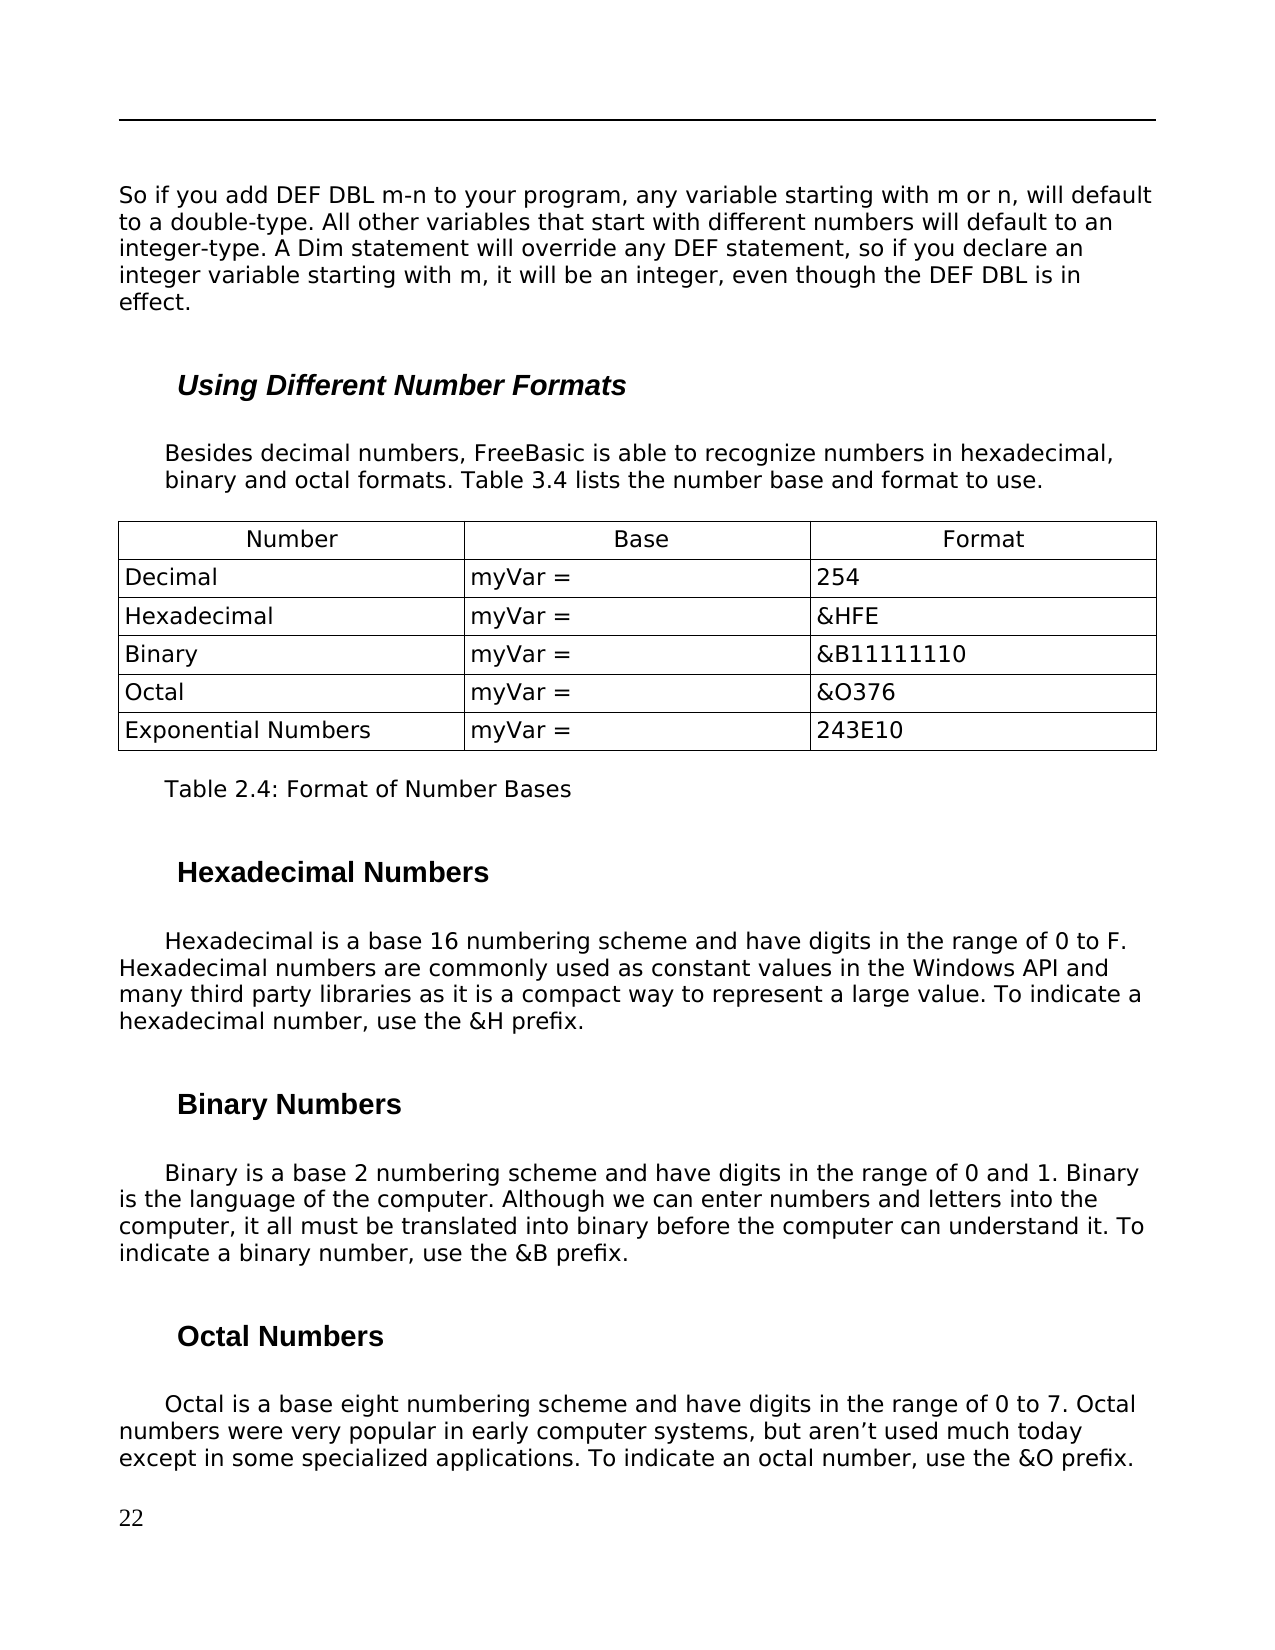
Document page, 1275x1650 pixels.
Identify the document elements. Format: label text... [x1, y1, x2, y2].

table_cell myVar = [465, 636, 810, 673]
table_cell &B11111110 [811, 636, 1156, 673]
text Besides decimal numbers, FreeBasic is able to recognize numbers in hexadecimal, [118, 441, 1156, 467]
table_cell myVar = [465, 675, 810, 712]
table_header Number [119, 522, 464, 559]
table_cell &O376 [811, 675, 1156, 712]
table_cell Exponential Numbers [119, 713, 464, 750]
table_cell Hexadecimal [119, 598, 464, 635]
text Hexadecimal is a base 16 numbering scheme and have digits in the range of 0 to F. Hexadecimal numbers are commonly used as constant values in the Windows API and many third party libraries as it is a compact way to represent a large value. To indicate a hexadecimal number, use the &H prefix. [118, 928, 1156, 1035]
table_header Format [811, 522, 1156, 559]
subtitle Binary Numbers [118, 1087, 1156, 1121]
subtitle Octal Numbers [118, 1319, 1156, 1352]
text Octal is a base eight numbering scheme and have digits in the range of 0 to 7. Octal numbers were very popular in early computer systems, but aren’t used much today except in some specialized applications. To indicate an octal number, use the &O prefix. [118, 1391, 1156, 1471]
table_cell 254 [811, 560, 1156, 597]
text binary and octal formats. Table 3.4 lists the number base and format to use. [118, 467, 1156, 494]
text Table 2.4: Format of Number Bases [118, 777, 1156, 803]
text Binary is a base 2 numbering scheme and have digits in the range of 0 and 1. Binary is the language of the computer. Although we can enter numbers and letters into the computer, it all must be translated into binary before the computer can understand it. To indicate a binary number, use the &B prefix. [118, 1160, 1156, 1266]
table_cell Decimal [119, 560, 464, 597]
table_cell myVar = [465, 598, 810, 635]
subtitle Using Different Number Formats [118, 368, 1156, 401]
subtitle Hexadecimal Numbers [118, 856, 1156, 889]
table_cell myVar = [465, 560, 810, 597]
table_cell 243E10 [811, 713, 1156, 750]
table_cell Binary [119, 636, 464, 673]
table_cell myVar = [465, 713, 810, 750]
table_header Base [465, 522, 810, 559]
text So if you add DEF DBL m-n to your program, any variable starting with m or n, will default to a double-type. All other variables that start with different numbers will default to an integer-type. A Dim statement will override any DEF statement, so if you declare an integer variable starting with m, it will be an integer, even though the DEF DBL is in effect. [118, 182, 1156, 316]
table_cell Octal [119, 675, 464, 712]
table_cell &HFE [811, 598, 1156, 635]
